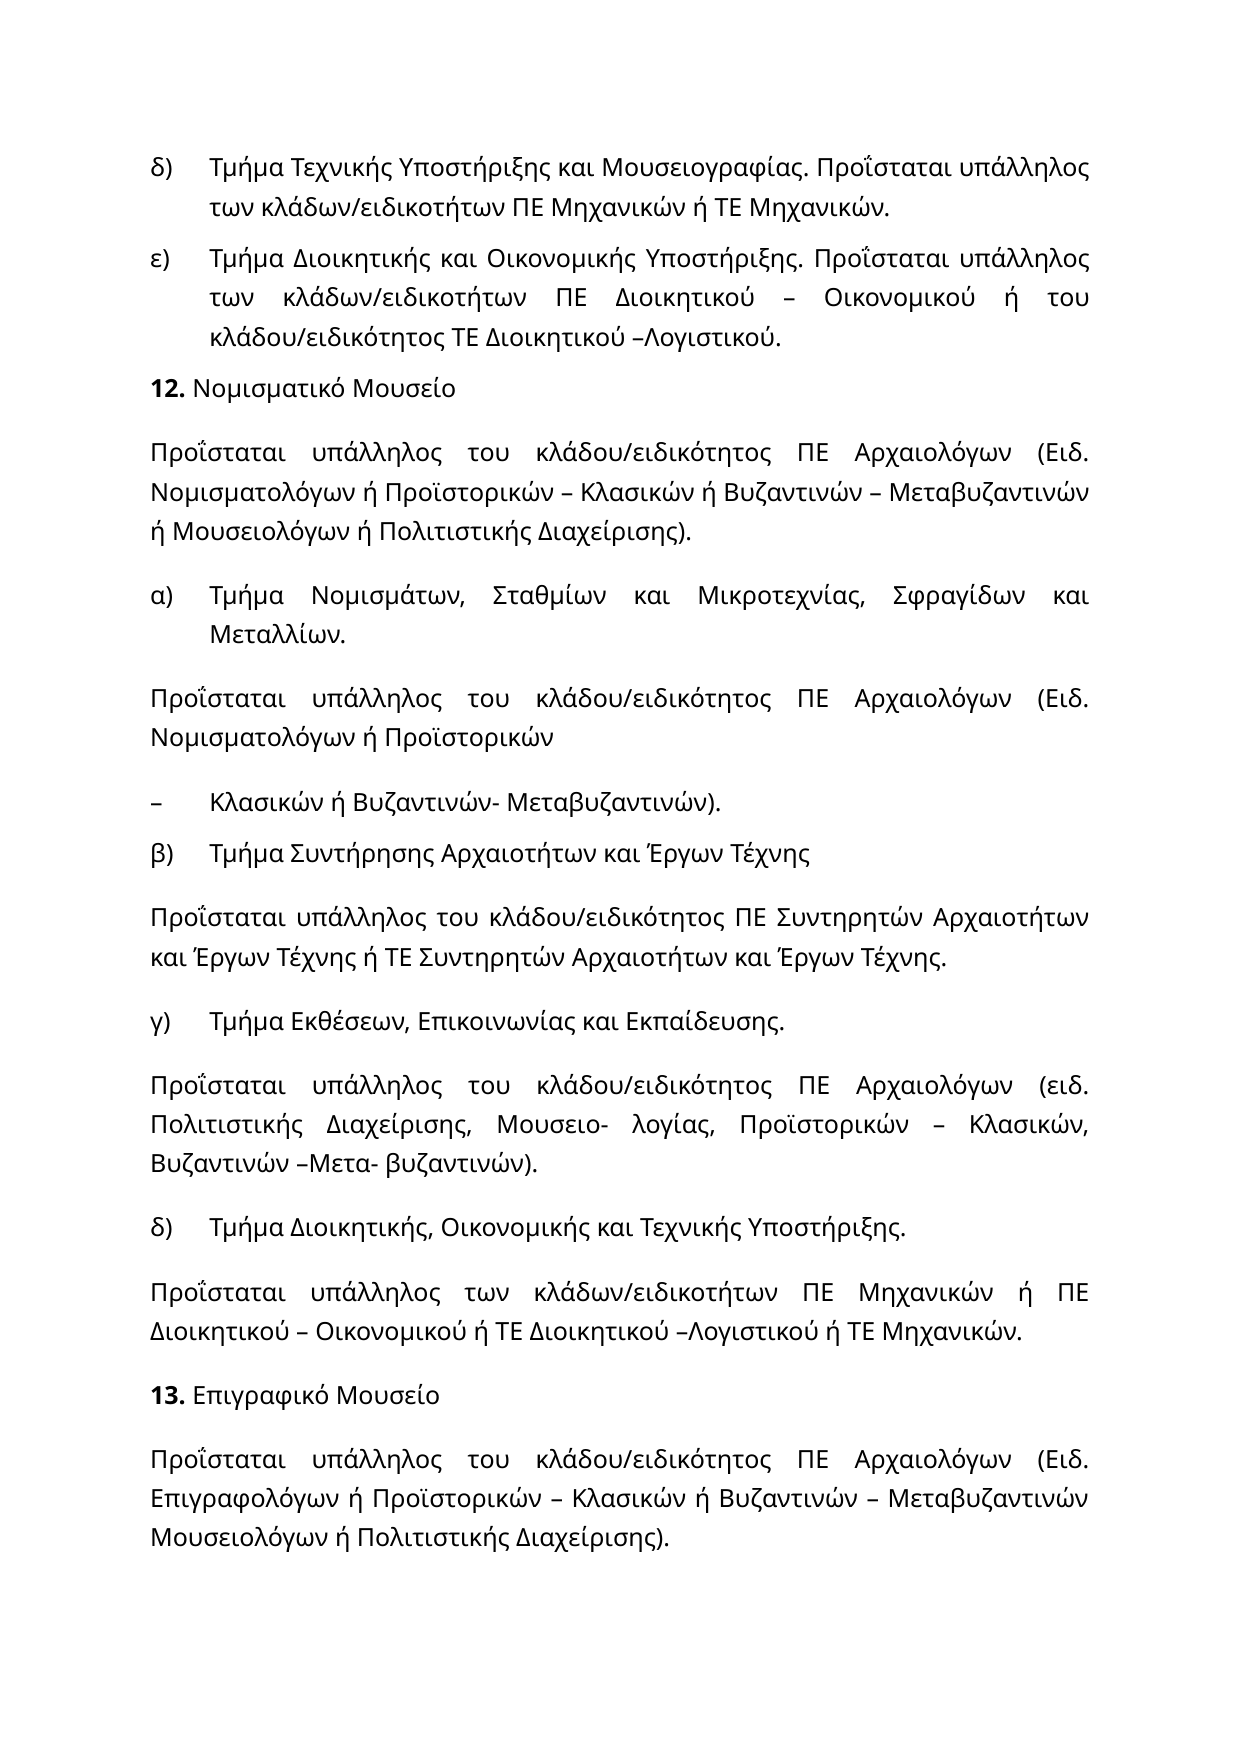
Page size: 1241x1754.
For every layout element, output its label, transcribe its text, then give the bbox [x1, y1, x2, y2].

list ε) Τμήμα Διοικητικής και Οικονομικής Υποστήριξης. Προΐσταται υπάλληλος των κλάδων/ειδικοτήτων ΠΕ Διοικητικού – Οικονομικού ή του κλάδου/ειδικότητος ΤΕ Διοικητικού –Λογιστικού. [150, 241, 1090, 353]
text Προΐσταται υπάλληλος του κλάδου/ειδικότητος ΠΕ Αρχαιολόγων (Ειδ. Νομισματολόγων ή Προϊστορικών – Κλασικών ή Βυζαντινών – Μεταβυζαντινών ή Μουσειολόγων ή Πολιτιστικής Διαχείρισης). [150, 435, 1090, 547]
text 13. Επιγραφικό Μουσείο [150, 1377, 1090, 1412]
text Προΐσταται υπάλληλος των κλάδων/ειδικοτήτων ΠΕ Μηχανικών ή ΠΕ Διοικητικού – Οικονομικού ή ΤΕ Διοικητικού –Λογιστικού ή ΤΕ Μηχανικών. [150, 1274, 1090, 1347]
list β) Τμήμα Συντήρησης Αρχαιοτήτων και Έργων Τέχνης [150, 836, 1090, 870]
text Προΐσταται υπάλληλος του κλάδου/ειδικότητος ΠΕ Αρχαιολόγων (ειδ. Πολιτιστικής Διαχείρισης, Μουσειο- λογίας, Προϊστορικών – Κλασικών, Βυζαντινών –Μετα- βυζαντινών). [150, 1067, 1090, 1180]
text Προΐσταται υπάλληλος του κλάδου/ειδικότητος ΠΕ Συντηρητών Αρχαιοτήτων και Έργων Τέχνης ή ΤΕ Συντηρητών Αρχαιοτήτων και Έργων Τέχνης. [150, 900, 1090, 973]
list α) Τμήμα Νομισμάτων, Σταθμίων και Μικροτεχνίας, Σφραγίδων και Μεταλλίων. [150, 577, 1090, 651]
text Προΐσταται υπάλληλος του κλάδου/ειδικότητος ΠΕ Αρχαιολόγων (Ειδ. Επιγραφολόγων ή Προϊστορικών – Κλασικών ή Βυζαντινών – Μεταβυζαντινών Μουσειολόγων ή Πολιτιστικής Διαχείρισης). [150, 1442, 1090, 1554]
text 12. Νομισματικό Μουσείο [150, 371, 1090, 405]
list δ) Τμήμα Διοικητικής, Οικονομικής και Τεχνικής Υποστήριξης. [150, 1210, 1090, 1244]
list γ) Τμήμα Εκθέσεων, Επικοινωνίας και Εκπαίδευσης. [150, 1003, 1090, 1037]
text Προΐσταται υπάλληλος του κλάδου/ειδικότητος ΠΕ Αρχαιολόγων (Ειδ. Νομισματολόγων ή Προϊστορικών [150, 681, 1090, 754]
list δ) Τμήμα Τεχνικής Υποστήριξης και Μουσειογραφίας. Προΐσταται υπάλληλος των κλάδων/ειδικοτήτων ΠΕ Μηχανικών ή ΤΕ Μηχανικών. [150, 150, 1090, 223]
list – Κλασικών ή Βυζαντινών- Μεταβυζαντινών). [150, 784, 1090, 818]
